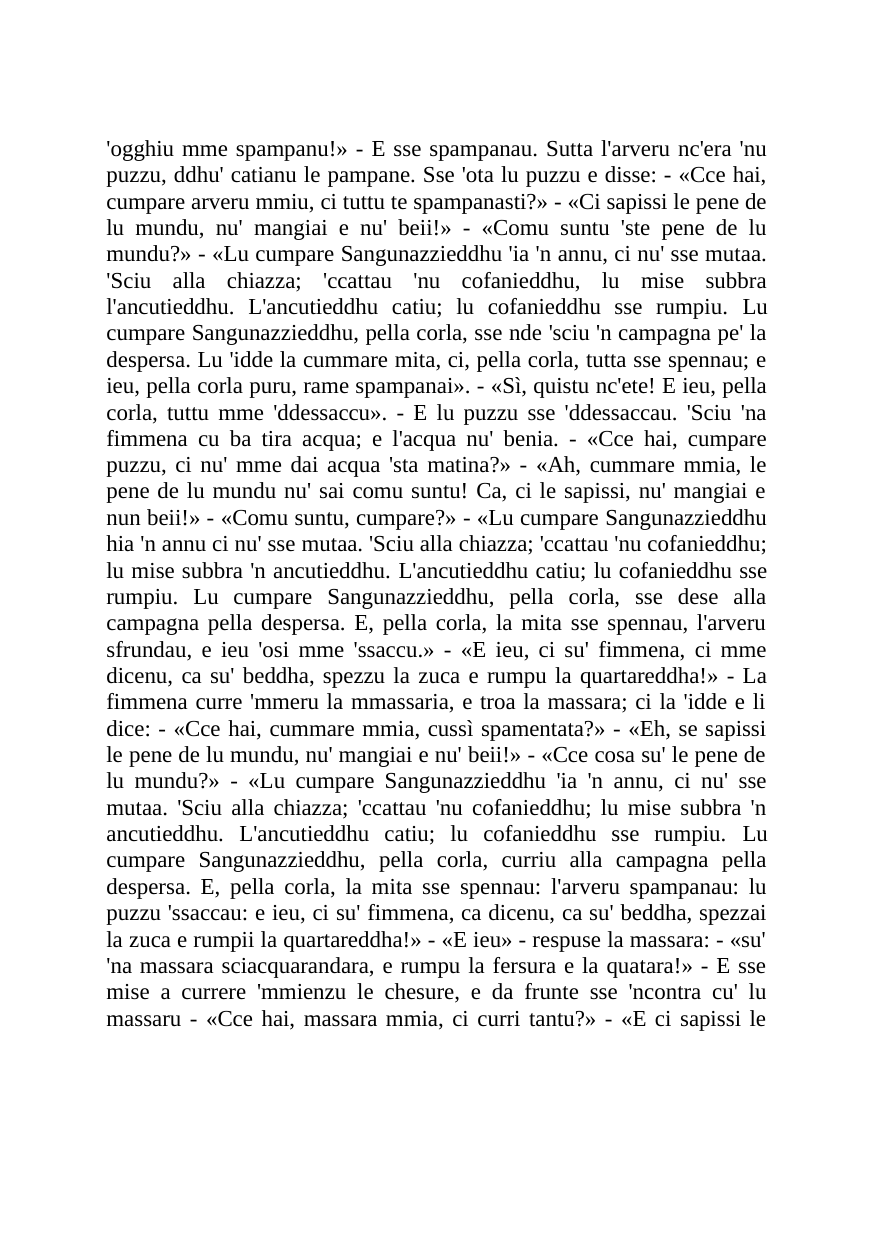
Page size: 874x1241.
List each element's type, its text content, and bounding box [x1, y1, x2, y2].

text 'ogghiu mme spampanu!» - E sse spampanau. Sutta l'arveru nc'era 'nu puzzu, ddhu' catianu le pampane. Sse 'ota lu puzzu e disse: - «Cce hai, cumpare arveru mmiu, ci tuttu te spampanasti?» - «Ci sapissi le pene de lu mundu, nu' mangiai e nu' beii!» - «Comu suntu 'ste pene de lu mundu?» - «Lu cumpare Sangunazzieddhu 'ia 'n annu, ci nu' sse mutaa. 'Sciu alla chiazza; 'ccattau 'nu cofanieddhu, lu mise subbra l'ancutieddhu. L'ancutieddhu catiu; lu cofanieddhu sse rumpiu. Lu cumpare Sangunazzieddhu, pella corla, sse nde 'sciu 'n campagna pe' la despersa. Lu 'idde la cummare mita, ci, pella corla, tutta sse spennau; e ieu, pella corla puru, rame spampanai». - «Sì, quistu nc'ete! E ieu, pella corla, tuttu mme 'ddessaccu». - E lu puzzu sse 'ddessaccau. 'Sciu 'na fimmena cu ba tira acqua; e l'acqua nu' benia. - «Cce hai, cumpare puzzu, ci nu' mme dai acqua 'sta matina?» - «Ah, cummare mmia, le pene de lu mundu nu' sai comu suntu! Ca, ci le sapissi, nu' mangiai e nun beii!» - «Comu suntu, cumpare?» - «Lu cumpare Sangunazzieddhu hia 'n annu ci nu' sse mutaa. 'Sciu alla chiazza; 'ccattau 'nu cofanieddhu; lu mise subbra 'n ancutieddhu. L'ancutieddhu catiu; lu cofanieddhu sse rumpiu. Lu cumpare Sangunazzieddhu, pella corla, sse dese alla campagna pella despersa. E, pella corla, la mita sse spennau, l'arveru sfrundau, e ieu 'osi mme 'ssaccu.» - «E ieu, ci su' fimmena, ci mme dicenu, ca su' beddha, spezzu la zuca e rumpu la quartareddha!» - La fimmena curre 'mmeru la mmassaria, e troa la massara; ci la 'idde e li dice: - «Cce hai, cummare mmia, cussì spamentata?» - «Eh, se sapissi le pene de lu mundu, nu' mangiai e nu' beii!» - «Cce cosa su' le pene de lu mundu?» - «Lu cumpare Sangunazzieddhu 'ia 'n annu, ci nu' sse mutaa. 'Sciu alla chiazza; 'ccattau 'nu cofanieddhu; lu mise subbra 'n ancutieddhu. L'ancutieddhu catiu; lu cofanieddhu sse rumpiu. Lu cumpare Sangunazzieddhu, pella corla, curriu alla campagna pella despersa. E, pella corla, la mita sse spennau: l'arveru spampanau: lu puzzu 'ssaccau: e ieu, ci su' fimmena, ca dicenu, ca su' beddha, spezzai la zuca e rumpii la quartareddha!» - «E ieu» - respuse la massara: - «su' 'na massara sciacquarandara, e rumpu la fersura e la quatara!» - E sse mise a currere 'mmienzu le chesure, e da frunte sse 'ncontra cu' lu massaru - «Cce hai, massara mmia, ci curri tantu?» - «E ci sapissi le [106, 135, 768, 1031]
